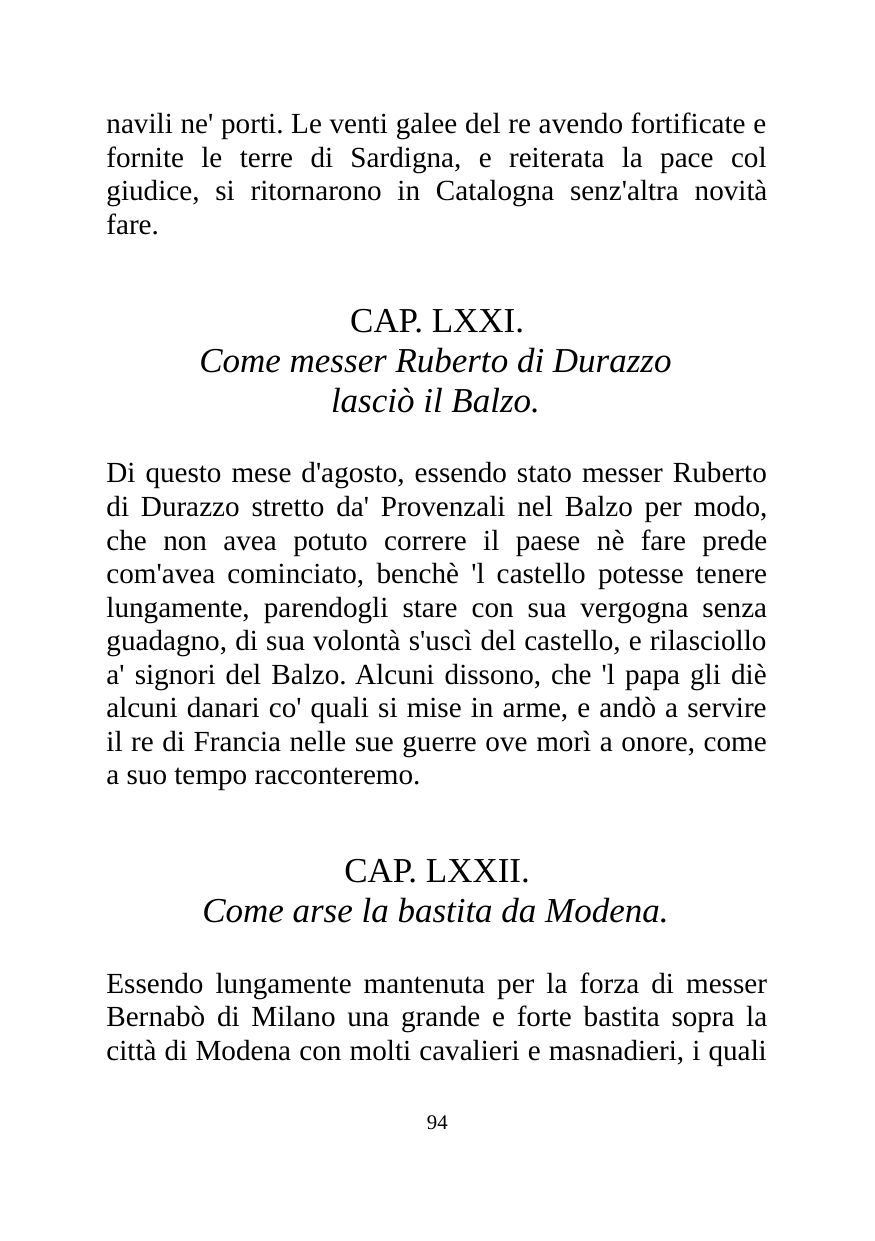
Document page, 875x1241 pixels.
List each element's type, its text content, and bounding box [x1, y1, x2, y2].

text navili ne' porti. Le venti galee del re avendo fortificate e fornite le terre di Sardigna, e reiterata la pace col giudice, si ritornarono in Catalogna senz'altra novità fare. [106, 106, 768, 240]
subtitle CAP. LXXII. Come arse la bastita da Modena. [106, 850, 768, 930]
text Di questo mese d'agosto, essendo stato messer Ruberto di Durazzo stretto da' Provenzali nel Balzo per modo, che non avea potuto correre il paese nè fare prede com'avea cominciato, benchè 'l castello potesse tenere lungamente, parendogli stare con sua vergogna senza guadagno, di sua volontà s'uscì del castello, e rilasciollo a' signori del Balzo. Alcuni dissono, che 'l papa gli diè alcuni danari co' quali si mise in arme, e andò a servire il re di Francia nelle sue guerre ove morì a onore, come a suo tempo racconteremo. [106, 456, 768, 791]
subtitle CAP. LXXI. Come messer Ruberto di Durazzo lasciò il Balzo. [106, 299, 768, 420]
text Essendo lungamente mantenuta per la forza di messer Bernabò di Milano una grande e forte bastita sopra la città di Modena con molti cavalieri e masnadieri, i quali [106, 966, 768, 1066]
